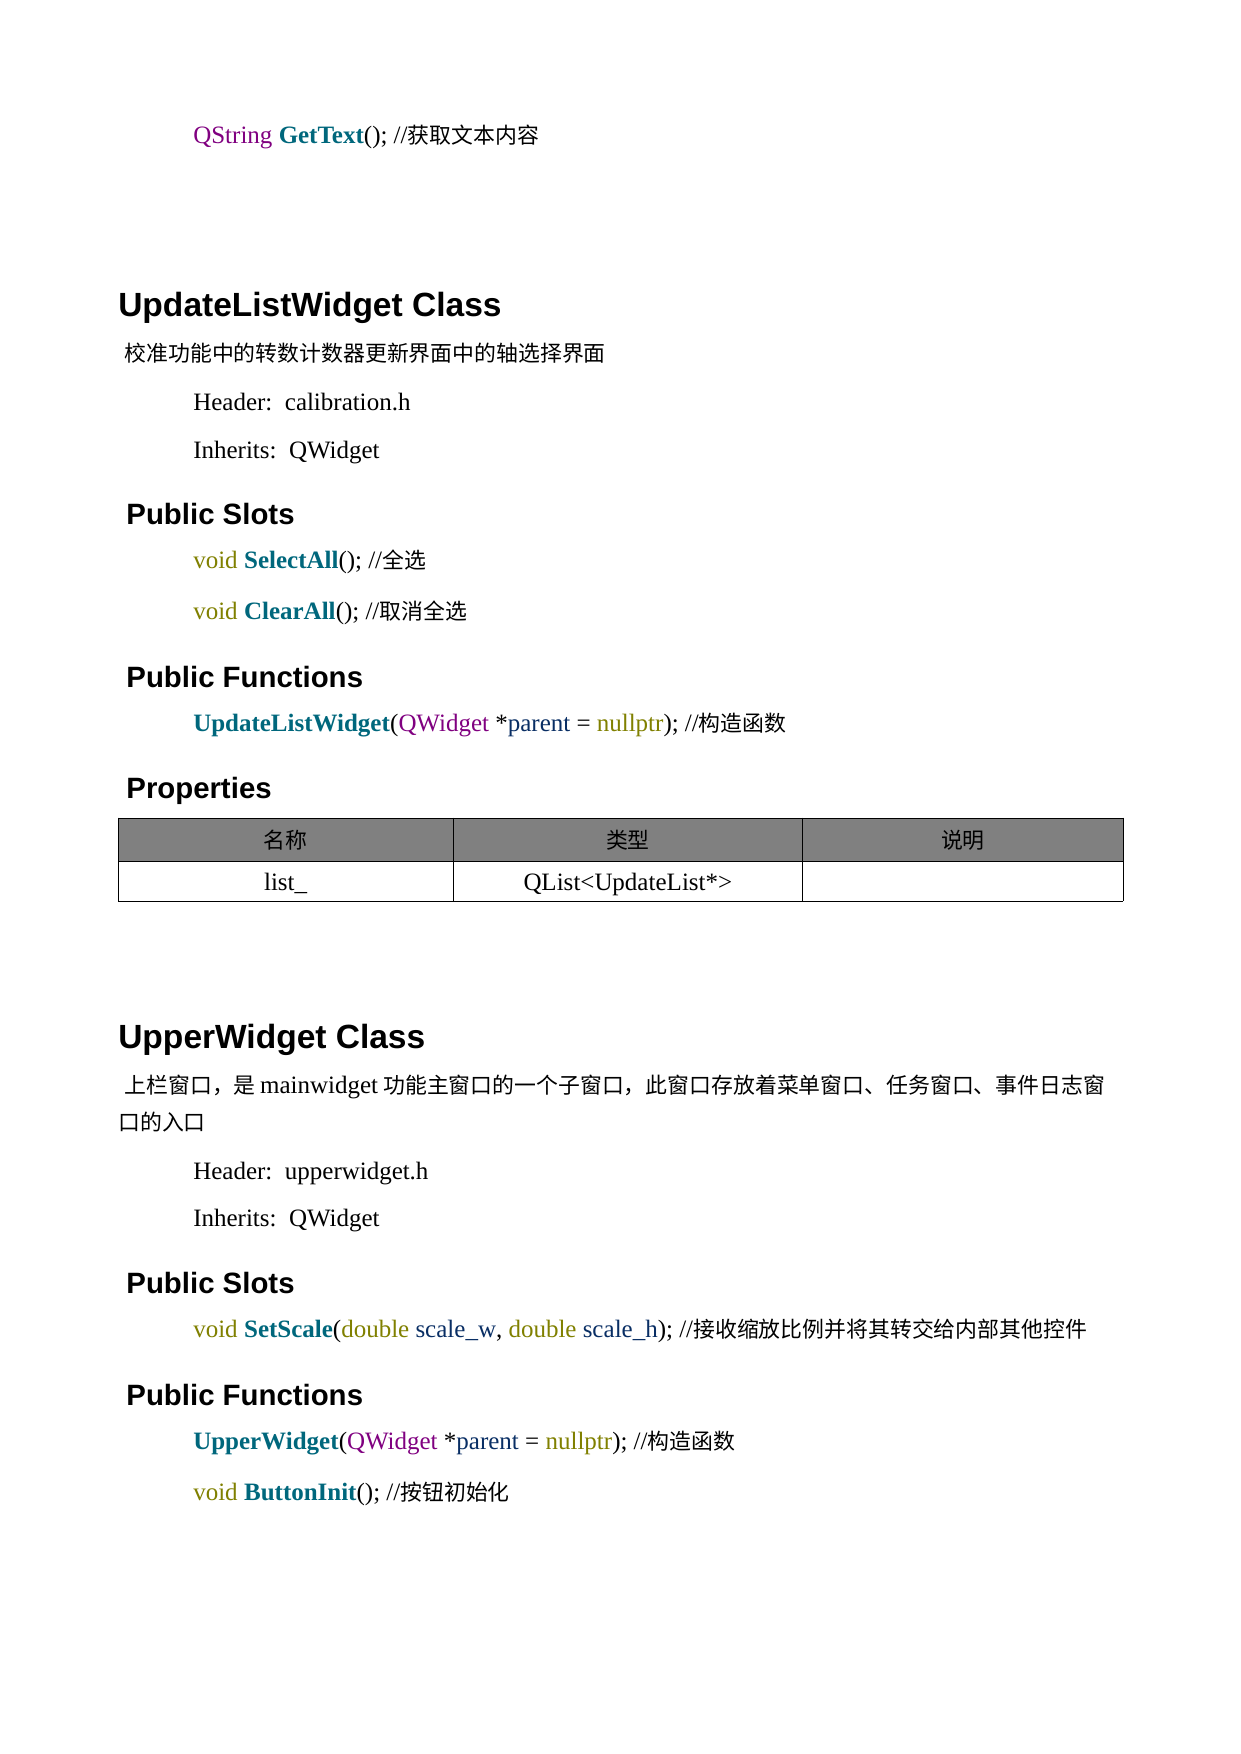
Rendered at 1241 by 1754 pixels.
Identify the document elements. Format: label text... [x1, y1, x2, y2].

text void SelectAll(); //全选 [118, 543, 1122, 575]
text 校准功能中的转数计数器更新界面中的轴选择界面 [118, 336, 1122, 368]
table_header 类型 [454, 819, 802, 861]
table_cell [803, 862, 1123, 901]
text UpdateListWidget(QWidget *parent = nullptr); //构造函数 [118, 706, 1122, 738]
subtitle Public Slots [118, 1266, 1122, 1299]
subtitle Properties [118, 771, 1122, 805]
text UpperWidget(QWidget *parent = nullptr); //构造函数 [118, 1424, 1122, 1455]
subtitle UpperWidget Class [118, 1017, 1122, 1056]
table_cell QList<UpdateList*> [454, 862, 802, 901]
text void SetScale(double scale_w, double scale_h); //接收缩放比例并将其转交给内部其他控件 [118, 1312, 1122, 1343]
text Header: calibration.h [118, 387, 1122, 416]
table_header 名称 [119, 819, 453, 861]
text Inherits: QWidget [118, 435, 1122, 463]
subtitle UpdateListWidget Class [118, 285, 1122, 324]
text void ButtonInit(); //按钮初始化 [118, 1474, 1122, 1506]
text void ClearAll(); //取消全选 [118, 594, 1122, 626]
table_cell list_ [119, 862, 453, 901]
text 上栏窗口，是mainwidget功能主窗口的一个子窗口，此窗口存放着菜单窗口、任务窗口、事件日志窗口的入口 [118, 1068, 1122, 1137]
text Inherits: QWidget [118, 1203, 1122, 1232]
text Header: upperwidget.h [118, 1156, 1122, 1184]
subtitle Public Functions [118, 660, 1122, 693]
table_header 说明 [803, 819, 1123, 861]
subtitle Public Functions [118, 1377, 1122, 1411]
text QString GetText(); //获取文本内容 [118, 118, 1122, 150]
subtitle Public Slots [118, 497, 1122, 531]
